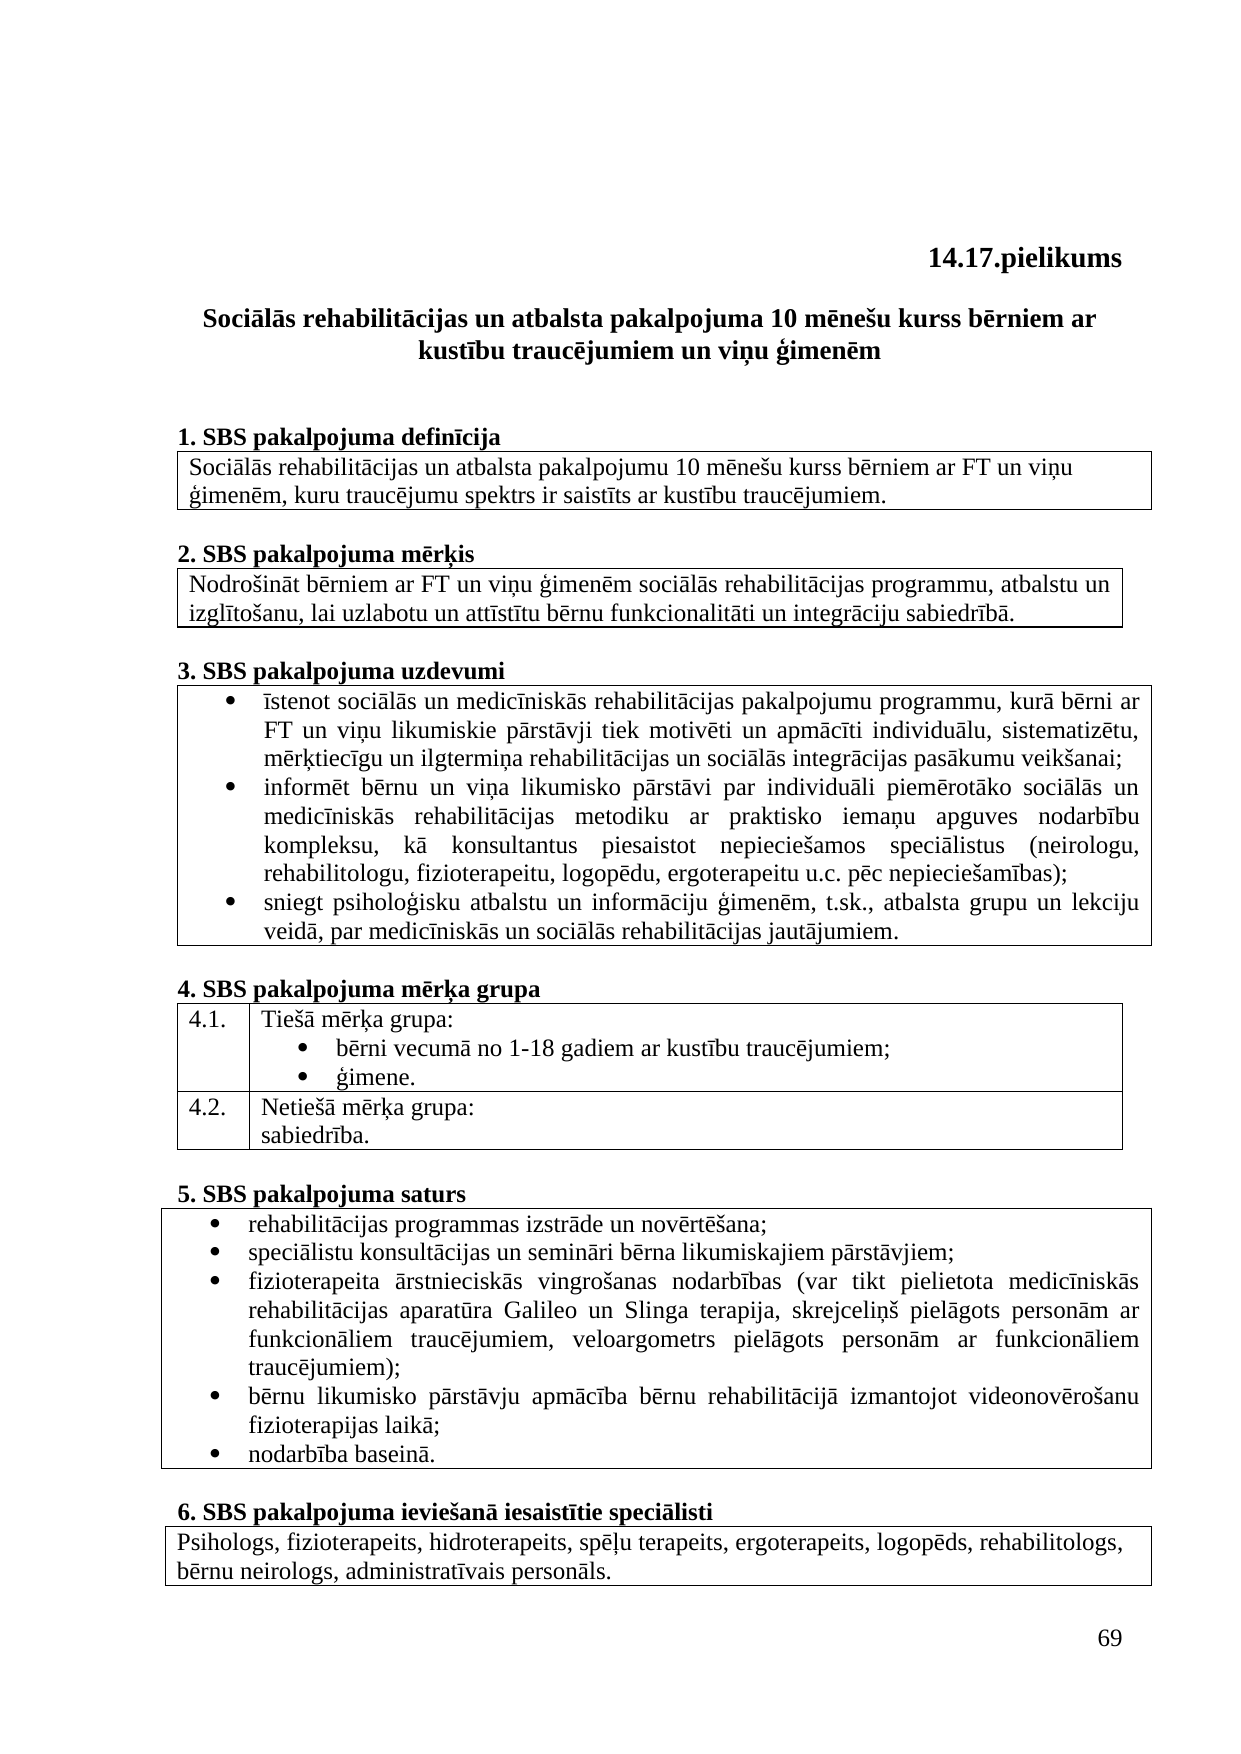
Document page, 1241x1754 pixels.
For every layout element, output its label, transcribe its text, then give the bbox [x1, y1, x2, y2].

table_header rehabilitācijas programmas izstrāde un novērtēšana; speciālistu konsultācijas un semināri bērna likumiskajiem pārstāvjiem; fizioterapeita ārstnieciskās vingrošanas nodarbības (var tikt pielietota medicīniskās rehabilitācijas aparatūra Galileo un Slinga terapija, skrejceliņš pielāgots personām ar funkcionāliem traucējumiem, veloargometrs pielāgots personām ar funkcionāliem traucējumiem); bērnu likumisko pārstāvju apmācība bērnu rehabilitācijā izmantojot videonovērošanu fizioterapijas laikā; nodarbība baseinā. [162, 1209, 1151, 1467]
table_header Sociālās rehabilitācijas un atbalsta pakalpojumu 10 mēnešu kurss bērniem ar FT un viņu ģimenēm, kuru traucējumu spektrs ir saistīts ar kustību traucējumiem. [178, 452, 1151, 509]
text 5. SBS pakalpojuma saturs [177, 1179, 1122, 1208]
table_header 4.1. [178, 1004, 249, 1091]
table_header Tiešā mērķa grupa: bērni vecumā no 1-18 gadiem ar kustību traucējumiem; ģimene. [250, 1004, 1122, 1091]
table_cell Netiešā mērķa grupa: sabiedrība. [250, 1092, 1122, 1149]
subtitle Sociālās rehabilitācijas un atbalsta pakalpojuma 10 mēnešu kurss bērniem ar kustību traucējumiem un viņu ģimenēm [177, 303, 1122, 365]
table_header Psihologs, fizioterapeits, hidroterapeits, spēļu terapeits, ergoterapeits, logopēds, rehabilitologs, bērnu neirologs, administratīvais personāls. [166, 1527, 1151, 1584]
table_cell 4.2. [178, 1092, 249, 1149]
subtitle 14.17.pielikums [177, 240, 1122, 273]
text 4. SBS pakalpojuma mērķa grupa [177, 974, 1122, 1003]
table_header īstenot sociālās un medicīniskās rehabilitācijas pakalpojumu programmu, kurā bērni ar FT un viņu likumiskie pārstāvji tiek motivēti un apmācīti individuālu, sistematizētu, mērķtiecīgu un ilgtermiņa rehabilitācijas un sociālās integrācijas pasākumu veikšanai; informēt bērnu un viņa likumisko pārstāvi par individuāli piemērotāko sociālās un medicīniskās rehabilitācijas metodiku ar praktisko iemaņu apguves nodarbību kompleksu, kā konsultantus piesaistot nepieciešamos speciālistus (neirologu, rehabilitologu, fizioterapeitu, logopēdu, ergoterapeitu u.c. pēc nepieciešamības); sniegt psiholoģisku atbalstu un informāciju ģimenēm, t.sk., atbalsta grupu un lekciju veidā, par medicīniskās un sociālās rehabilitācijas jautājumiem. [178, 686, 1151, 945]
text 1. SBS pakalpojuma definīcija [177, 422, 1122, 451]
table_header Nodrošināt bērniem ar FT un viņu ģimenēm sociālās rehabilitācijas programmu, atbalstu un izglītošanu, lai uzlabotu un attīstītu bērnu funkcionalitāti un integrāciju sabiedrībā. [178, 569, 1122, 626]
text 2. SBS pakalpojuma mērķis [177, 539, 1122, 568]
text 3. SBS pakalpojuma uzdevumi [177, 656, 1122, 685]
text 6. SBS pakalpojuma ieviešanā iesaistītie speciālisti [177, 1497, 1122, 1526]
